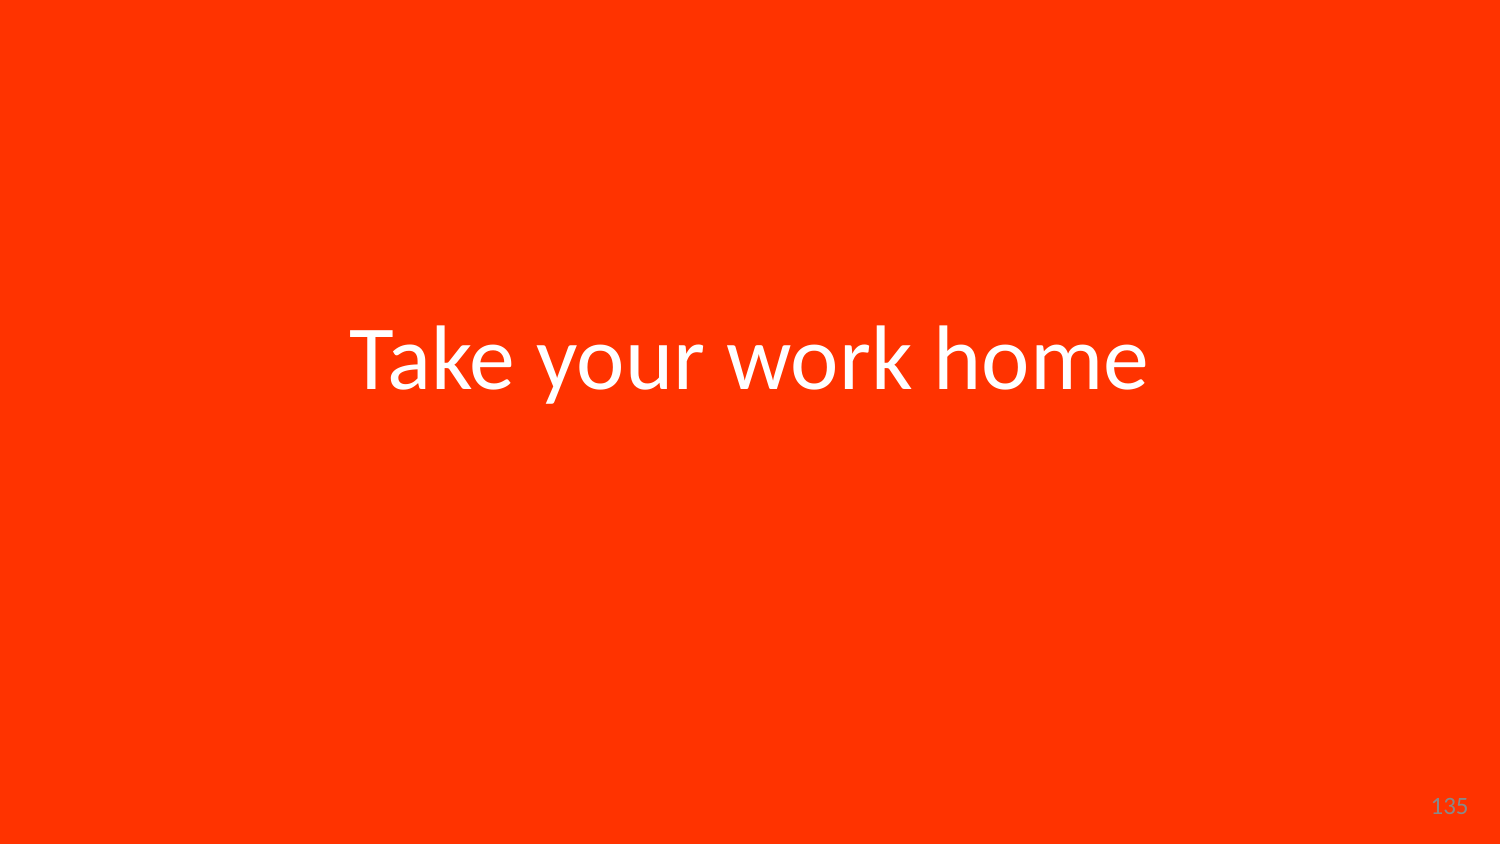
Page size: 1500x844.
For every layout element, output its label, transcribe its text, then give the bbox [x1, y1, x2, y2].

title Take your work home [112, 262, 1388, 443]
text_box 135 [1415, 782, 1500, 828]
